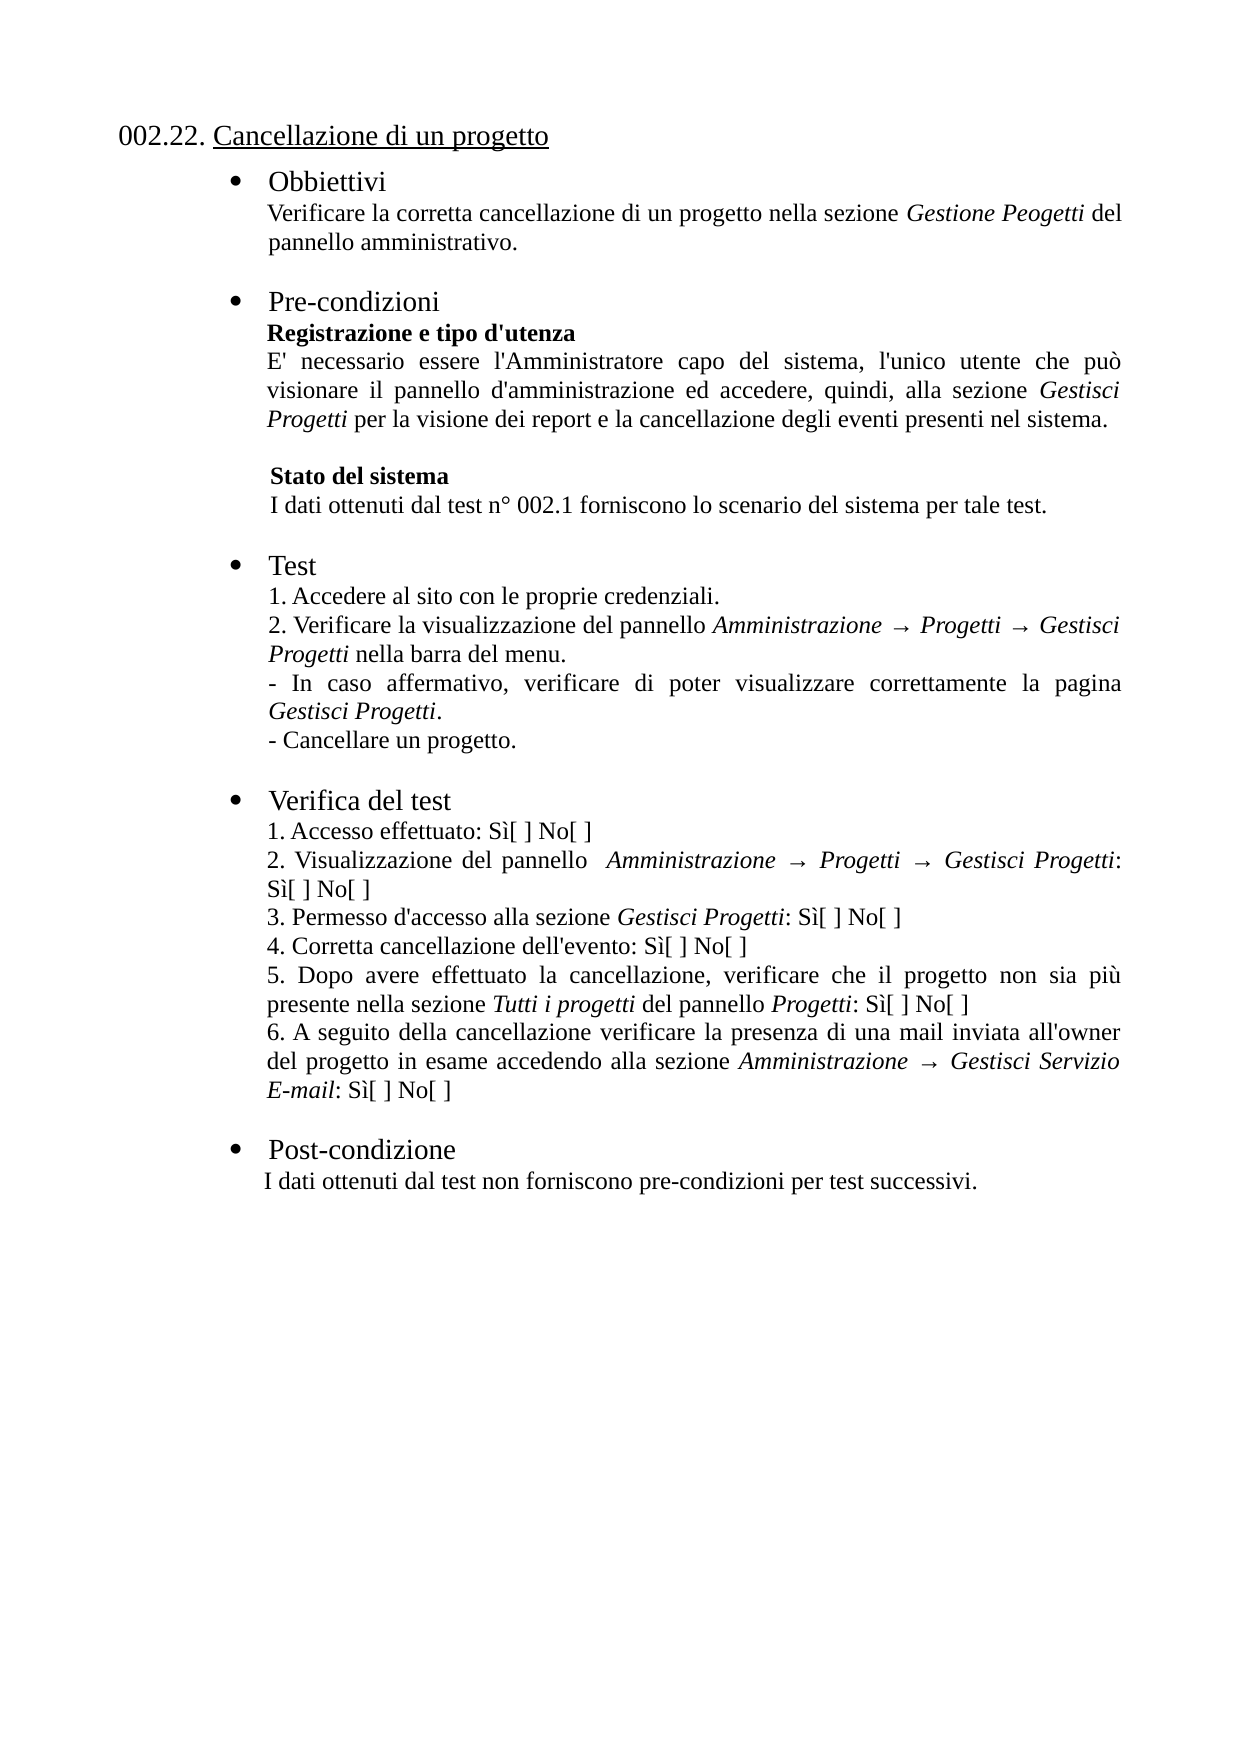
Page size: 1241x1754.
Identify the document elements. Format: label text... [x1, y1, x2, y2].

text - In caso affermativo, verificare di poter visualizzare correttamente la pagina Gestisci Progetti. [268, 668, 1122, 725]
text Registrazione e tipo d'utenza [267, 318, 1122, 346]
list Test [231, 548, 1122, 581]
list Obbiettivi [231, 164, 1122, 198]
list Post-condizione [231, 1132, 1122, 1166]
text 3. Permesso d'accesso alla sezione Gestisci Progetti: Sì[ ] No[ ] [267, 902, 1122, 931]
text 5. Dopo avere effettuato la cancellazione, verificare che il progetto non sia più presente nella sezione Tutti i progetti del pannello Progetti: Sì[ ] No[ ] [267, 960, 1122, 1017]
subtitle 002.22. Cancellazione di un progetto [118, 118, 1122, 152]
text I dati ottenuti dal test n° 002.1 forniscono lo scenario del sistema per tale test. [270, 490, 1122, 519]
text 1. Accesso effettuato: Sì[ ] No[ ] [267, 816, 1122, 845]
text Stato del sistema [270, 461, 1122, 490]
text - Cancellare un progetto. [268, 725, 1122, 754]
text E' necessario essere l'Amministratore capo del sistema, l'unico utente che può visionare il pannello d'amministrazione ed accedere, quindi, alla sezione Gestisci Progetti per la visione dei report e la cancellazione degli eventi presenti nel sistema. [267, 346, 1122, 433]
text 1. Accedere al sito con le proprie credenziali. [268, 581, 1122, 610]
text 4. Corretta cancellazione dell'evento: Sì[ ] No[ ] [267, 931, 1122, 960]
list Verifica del test [231, 783, 1122, 816]
text I dati ottenuti dal test non forniscono pre-condizioni per test successivi. [263, 1166, 1122, 1195]
text Verificare la corretta cancellazione di un progetto nella sezione Gestione Peogetti del pannello amministrativo. [267, 198, 1122, 255]
text 6. A seguito della cancellazione verificare la presenza di una mail inviata all'owner del progetto in esame accedendo alla sezione Amministrazione → Gestisci Servizio E-mail: Sì[ ] No[ ] [267, 1017, 1122, 1104]
list Pre-condizioni [231, 284, 1122, 318]
text 2. Visualizzazione del pannello Amministrazione → Progetti → Gestisci Progetti: Sì[ ] No[ ] [267, 845, 1122, 902]
text 2. Verificare la visualizzazione del pannello Amministrazione → Progetti → Gestisci Progetti nella barra del menu. [268, 610, 1122, 668]
